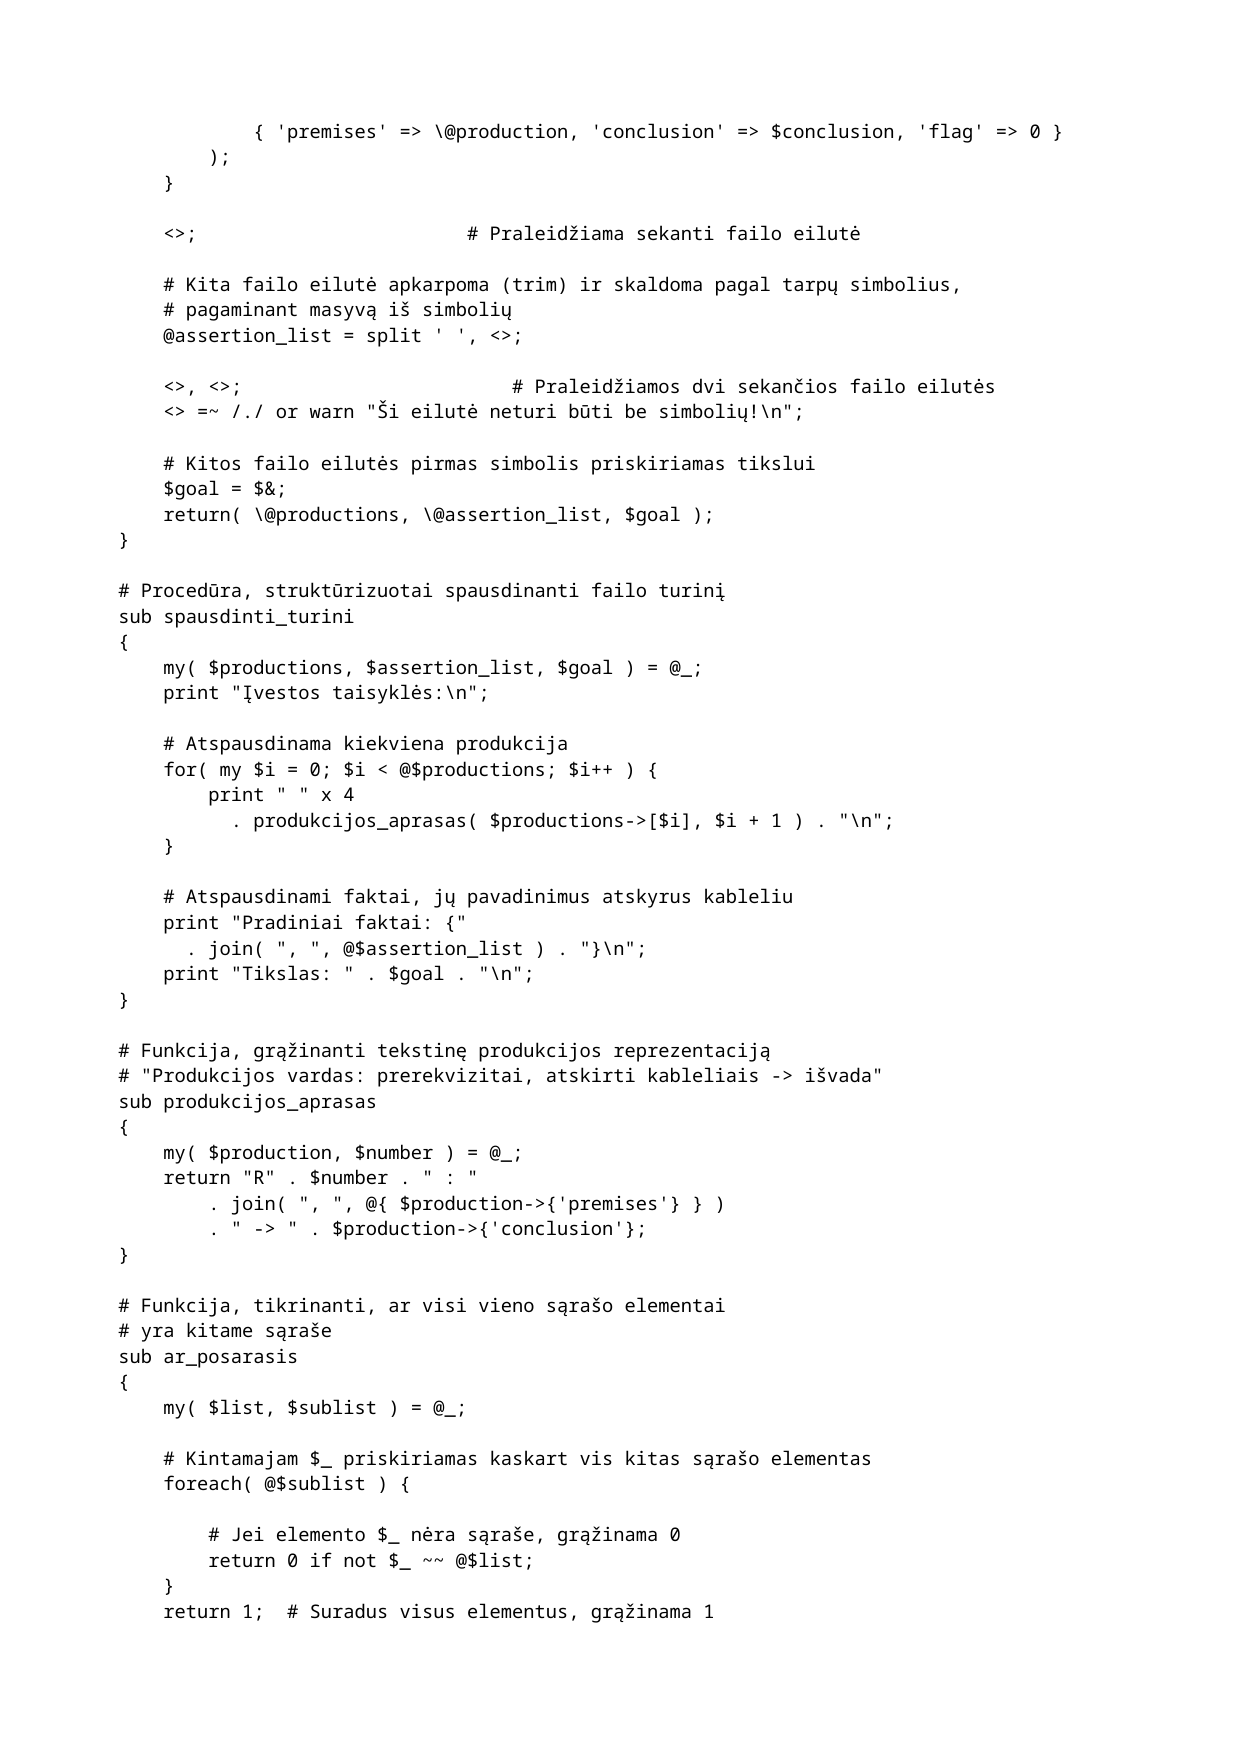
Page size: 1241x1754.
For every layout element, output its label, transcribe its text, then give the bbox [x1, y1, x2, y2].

text # Kita failo eilutė apkarpoma (trim) ir skaldoma pagal tarpų simbolius, [118, 271, 1122, 297]
text . produkcijos_aprasas( $productions->[$i], $i + 1 ) . "\n"; [118, 807, 1122, 833]
text # pagaminant masyvą iš simbolių [118, 297, 1122, 322]
text my( $list, $sublist ) = @_; [118, 1394, 1122, 1420]
text # "Produkcijos vardas: prerekvizitai, atskirti kableliais -> išvada" [118, 1062, 1122, 1088]
text return 0 if not $_ ~~ @$list; [118, 1547, 1122, 1573]
text foreach( @$sublist ) { [118, 1471, 1122, 1496]
text } [118, 1573, 1122, 1598]
text return "R" . $number . " : " [118, 1164, 1122, 1190]
text sub produkcijos_aprasas [118, 1088, 1122, 1113]
text my( $production, $number ) = @_; [118, 1139, 1122, 1164]
text { [118, 1369, 1122, 1394]
text } [118, 526, 1122, 552]
text <>, <>; # Praleidžiamos dvi sekančios failo eilutės [118, 373, 1122, 399]
text # Kitos failo eilutės pirmas simbolis priskiriamas tikslui [118, 450, 1122, 475]
text sub spausdinti_turini [118, 603, 1122, 628]
text return 1; # Suradus visus elementus, grąžinama 1 [118, 1598, 1122, 1624]
text sub ar_posarasis [118, 1343, 1122, 1369]
text { [118, 1113, 1122, 1139]
text # Kintamajam $_ priskiriamas kaskart vis kitas sąrašo elementas [118, 1445, 1122, 1471]
text . join( ", ", @$assertion_list ) . "}\n"; [118, 935, 1122, 960]
text # Jei elemento $_ nėra sąraše, grąžinama 0 [118, 1522, 1122, 1547]
text <> =~ /./ or warn "Ši eilutė neturi būti be simbolių!\n"; [118, 399, 1122, 424]
text print "Tikslas: " . $goal . "\n"; [118, 960, 1122, 986]
text { 'premises' => \@production, 'conclusion' => $conclusion, 'flag' => 0 } [118, 118, 1122, 144]
text # Funkcija, grąžinanti tekstinę produkcijos reprezentaciją [118, 1037, 1122, 1062]
text @assertion_list = split ' ', <>; [118, 322, 1122, 348]
text } [118, 1241, 1122, 1267]
text # Funkcija, tikrinanti, ar visi vieno sąrašo elementai [118, 1292, 1122, 1318]
text # yra kitame sąraše [118, 1318, 1122, 1343]
text my( $productions, $assertion_list, $goal ) = @_; [118, 654, 1122, 679]
text } [118, 833, 1122, 858]
text # Atspausdinami faktai, jų pavadinimus atskyrus kableliu [118, 884, 1122, 909]
text . join( ", ", @{ $production->{'premises'} } ) [118, 1190, 1122, 1216]
text $goal = $&; [118, 475, 1122, 501]
text . " -> " . $production->{'conclusion'}; [118, 1216, 1122, 1241]
text } [118, 169, 1122, 195]
text print "Įvestos taisyklės:\n"; [118, 679, 1122, 705]
text <>; # Praleidžiama sekanti failo eilutė [118, 220, 1122, 246]
text # Atspausdinama kiekviena produkcija [118, 731, 1122, 756]
text return( \@productions, \@assertion_list, $goal ); [118, 501, 1122, 526]
text } [118, 986, 1122, 1011]
text print " " x 4 [118, 782, 1122, 807]
text { [118, 628, 1122, 654]
text print "Pradiniai faktai: {" [118, 909, 1122, 935]
text ); [118, 144, 1122, 169]
text # Procedūra, struktūrizuotai spausdinanti failo turinį [118, 577, 1122, 603]
text for( my $i = 0; $i < @$productions; $i++ ) { [118, 756, 1122, 782]
